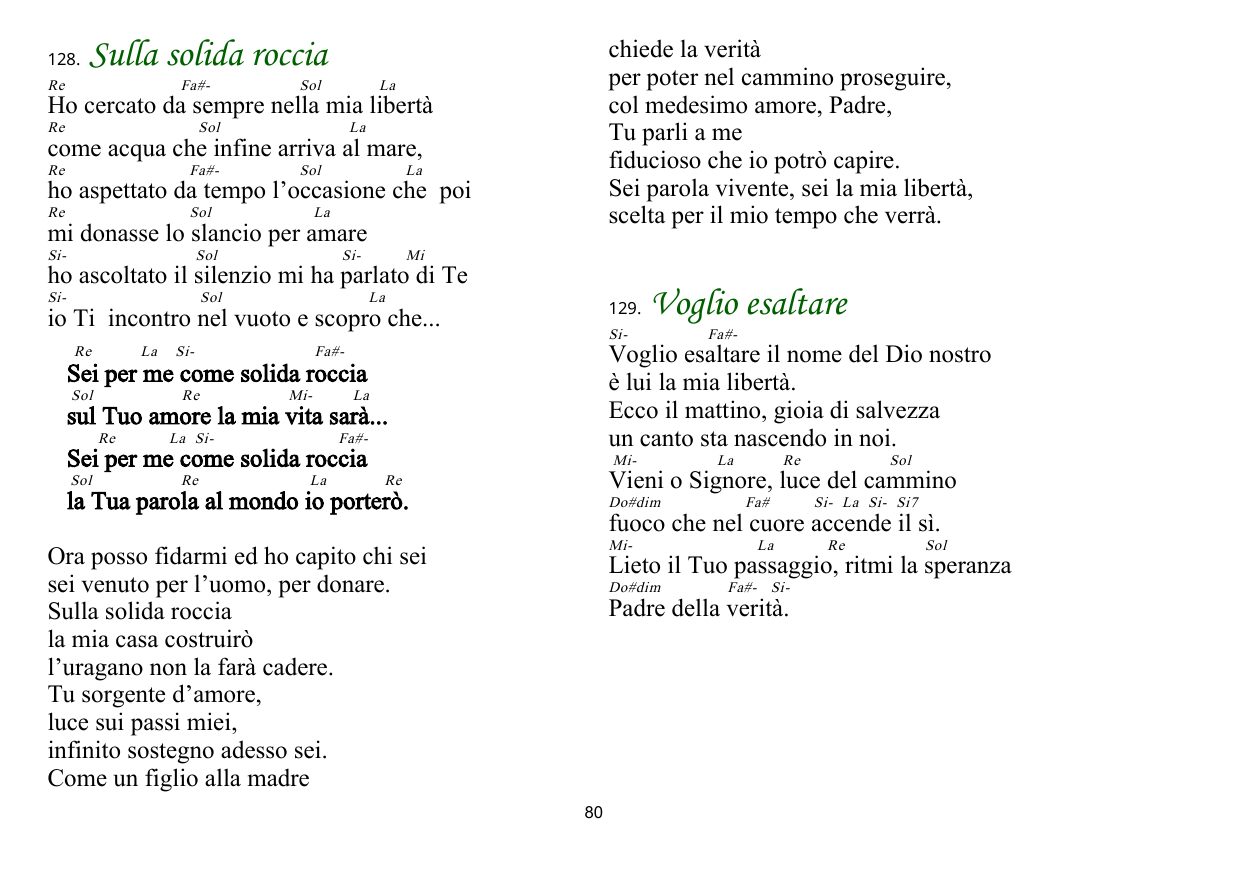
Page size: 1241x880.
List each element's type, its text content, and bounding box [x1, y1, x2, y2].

text per poter nel cammino proseguire, [608, 63, 1142, 91]
text Ho cercato da sempre nella mia libertà [47, 91, 581, 119]
text Si- Sol Si- Mi [47, 246, 594, 261]
text l’uragano non la farà cadere. [47, 653, 581, 681]
text la mia casa costruirò [47, 625, 581, 653]
text come acqua che infine arriva al mare, [47, 134, 581, 161]
text un canto sta nascendo in noi. [608, 424, 1142, 451]
text Mi- La Re Sol [608, 536, 1142, 551]
text 128. Sulla solida roccia [47, 35, 581, 76]
text 129. Voglio esaltare [608, 285, 1142, 326]
text ho aspettato da tempo l’occasione che poi [47, 176, 594, 204]
text Sol Re La Re [67, 472, 581, 487]
text ho ascoltato il silenzio mi ha parlato di Te [47, 261, 594, 289]
text è lui la mia libertà. [608, 368, 1142, 396]
text Do#dim Fa# Si- La Si- Si7 [608, 494, 1142, 509]
text luce sui passi miei, [47, 708, 581, 736]
text Voglio esaltare il nome del Dio nostro [608, 341, 1142, 368]
text chiede la verità [608, 35, 1142, 63]
text fiducioso che io potrò capire. [608, 146, 1142, 174]
text Sei per me come solida roccia [67, 444, 581, 472]
text Re La Si- Fa#- [67, 429, 581, 444]
text sei venuto per l’uomo, per donare. [47, 570, 581, 597]
text Mi- La Re Sol [608, 451, 1142, 466]
text scelta per il mio tempo che verrà. [608, 202, 1142, 229]
text Si- Fa#- [608, 326, 1142, 341]
text Re Sol La [47, 204, 581, 219]
text infinito sostegno adesso sei. [47, 736, 581, 764]
text Re Fa#- Sol La [47, 161, 588, 176]
text Padre della verità. [608, 594, 1142, 621]
text Tu parli a me [608, 118, 1142, 146]
text Sei parola vivente, sei la mia libertà, [608, 174, 1142, 202]
text fuoco che nel cuore accende il sì. [608, 509, 1142, 536]
text Ecco il mattino, gioia di salvezza [608, 396, 1142, 424]
text sul Tuo amore la mia vita sarà... [67, 402, 581, 429]
text Come un figlio alla madre [47, 764, 581, 791]
text Si- Sol La [47, 289, 581, 304]
text Do#dim Fa#- Si- [608, 579, 1142, 594]
text Re La Si- Fa#- [47, 331, 581, 359]
text Vieni o Signore, luce del cammino [608, 466, 1142, 494]
text Re Fa#- Sol La [47, 76, 581, 91]
text Re Sol La [47, 119, 581, 134]
text Sulla solida roccia [47, 597, 581, 625]
text Sol Re Mi- La [67, 387, 581, 402]
text mi donasse lo slancio per amare [47, 219, 581, 246]
text Ora posso fidarmi ed ho capito chi sei [47, 542, 581, 570]
text Tu sorgente d’amore, [47, 681, 581, 708]
text Sei per me come solida roccia [67, 359, 581, 387]
text col medesimo amore, Padre, [608, 91, 1142, 118]
text la Tua parola al mondo io porterò. [67, 487, 581, 514]
text Lieto il Tuo passaggio, ritmi la speranza [608, 551, 1142, 579]
text io Ti incontro nel vuoto e scopro che... [47, 304, 581, 331]
